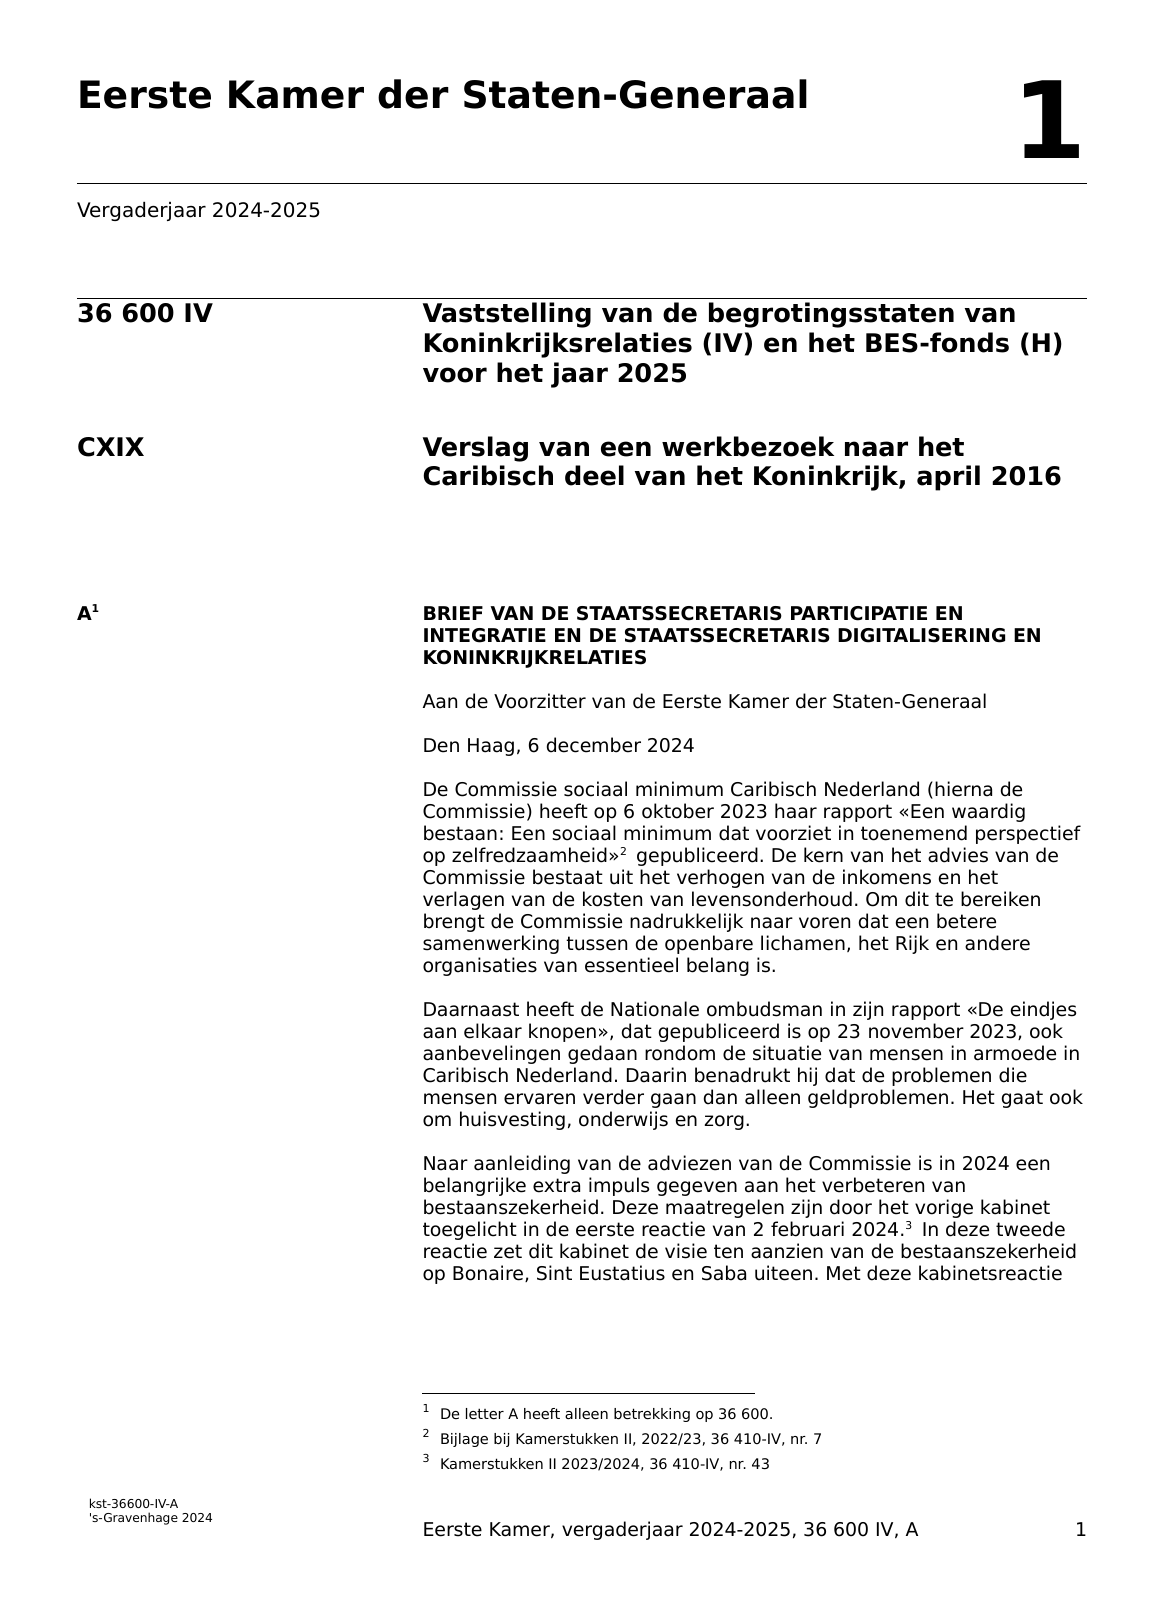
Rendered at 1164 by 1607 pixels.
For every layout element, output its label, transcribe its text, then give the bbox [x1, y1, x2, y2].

subtitle CXIX Verslag van een werkbezoek naar het Caribisch deel van het Koninkrijk, april 2016 [77, 432, 1087, 492]
text 's-Gravenhage 2024 [88, 1511, 323, 1525]
text Aan de Voorzitter van de Eerste Kamer der Staten-Generaal [422, 691, 1087, 713]
subtitle 36 600 IV Vaststelling van de begrotingsstaten van Koninkrijksrelaties (IV) en het BES-fonds (H) voor het jaar 2025 [77, 299, 1087, 388]
table_header 1 [886, 59, 1087, 183]
text Naar aanleiding van de adviezen van de Commissie is in 2024 een belangrijke extra impuls gegeven aan het verbeteren van bestaanszekerheid. Deze maatregelen zijn door het vorige kabinet toegelicht in de eerste reactie van 2 februari 2024. In deze tweede reactie zet dit kabinet de visie ten aanzien van de bestaanszekerheid op Bonaire, Sint Eustatius en Saba uiteen. Met deze kabinetsreactie [422, 1153, 1087, 1285]
text Daarnaast heeft de Nationale ombudsman in zijn rapport «De eindjes aan elkaar knopen», dat gepubliceerd is op 23 november 2023, ook aanbevelingen gedaan rondom de situatie van mensen in armoede in Caribisch Nederland. Daarin benadrukt hij dat de problemen die mensen ervaren verder gaan dan alleen geldproblemen. Het gaat ook om huisvesting, onderwijs en zorg. [422, 999, 1087, 1131]
text De letter A heeft alleen betrekking op 36 600. [422, 1402, 1087, 1424]
text Kamerstukken II 2023/2024, 36 410-IV, nr. 43 [422, 1452, 1087, 1474]
text De Commissie sociaal minimum Caribisch Nederland (hierna de Commissie) heeft op 6 oktober 2023 haar rapport «Een waardig bestaan: Een sociaal minimum dat voorziet in toenemend perspectief op zelfredzaamheid» gepubliceerd. De kern van het advies van de Commissie bestaat uit het verhogen van de inkomens en het verlagen van de kosten van levensonderhoud. Om dit te bereiken brengt de Commissie nadrukkelijk naar voren dat een betere samenwerking tussen de openbare lichamen, het Rijk en andere organisaties van essentieel belang is. [422, 779, 1087, 977]
text Den Haag, 6 december 2024 [422, 735, 1087, 757]
text Bijlage bij Kamerstukken II, 2022/23, 36 410-IV, nr. 7 [422, 1427, 1087, 1449]
table_cell Vergaderjaar 2024-2025 [77, 184, 1087, 298]
subtitle A BRIEF VAN DE STAATSSECRETARIS PARTICIPATIE EN INTEGRATIE EN DE STAATSSECRETARIS DIGITALISERING EN KONINKRIJKRELATIES [77, 603, 1087, 669]
table_header Eerste Kamer der Staten-Generaal [77, 59, 886, 183]
text kst-36600-IV-A [88, 1497, 323, 1511]
